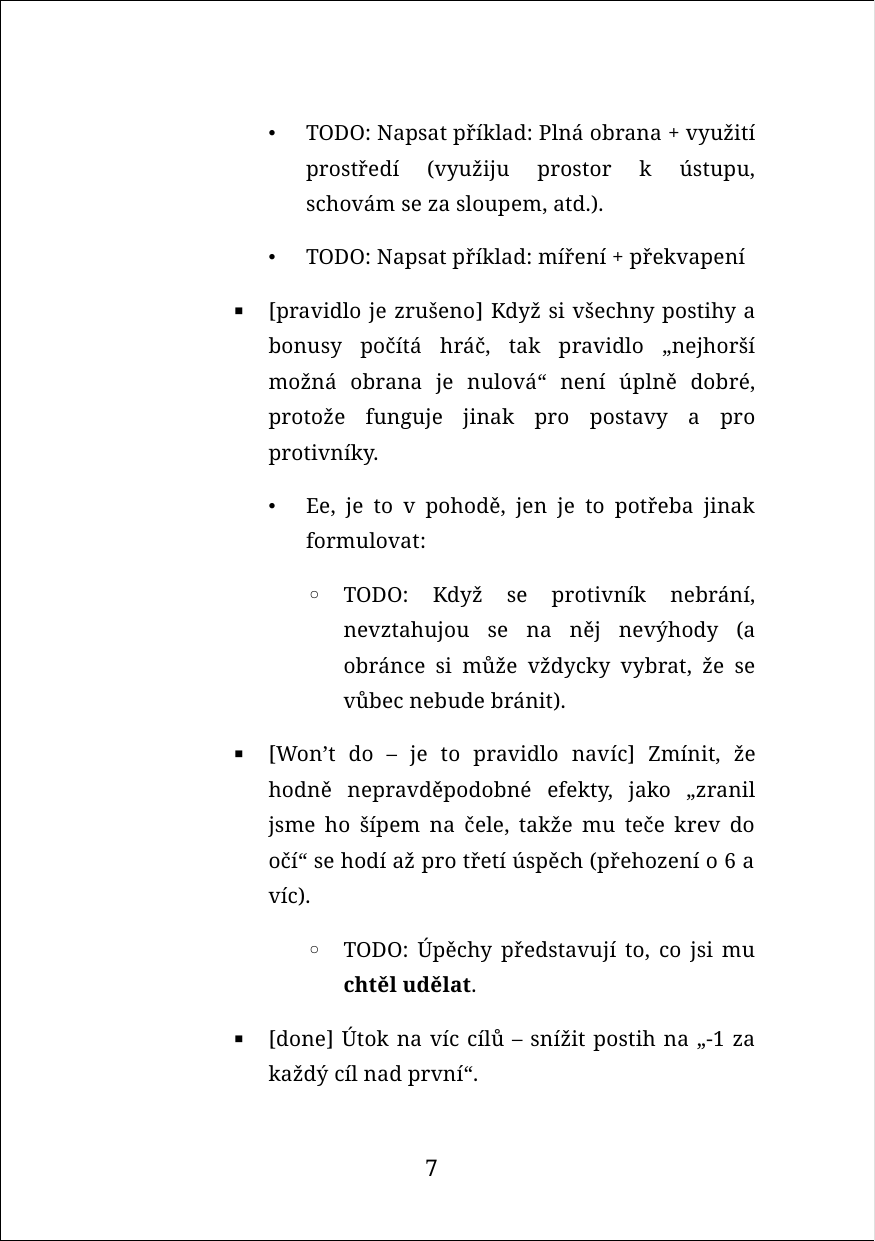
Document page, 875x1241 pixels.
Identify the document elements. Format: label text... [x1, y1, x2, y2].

list TODO: Úpěchy představují to, co jsi mu chtěl udělat. [306, 935, 756, 999]
list Ee, je to v pohodě, jen je to potřeba jinak formulovat: [268, 491, 756, 555]
list [pravidlo je zrušeno] Když si všechny postihy a bonusy počítá hráč, tak pravidlo „nejhorší možná obrana je nulová“ není úplně dobré, protože funguje jinak pro postavy a pro protivníky. [231, 296, 756, 466]
list [done] Útok na víc cílů – snížit postih na „-1 za každý cíl nad první“. [231, 1024, 756, 1088]
list TODO: Když se protivník nebrání, nevztahujou se na něj nevýhody (a obránce si může vždycky vybrat, že se vůbec nebude bránit). [306, 580, 756, 715]
list [Won’t do – je to pravidlo navíc] Zmínit, že hodně nepravděpodobné efekty, jako „zranil jsme ho šípem na čele, takže mu teče krev do očí“ se hodí až pro třetí úspěch (přehození o 6 a víc). [231, 739, 756, 910]
list TODO: Napsat příklad: Plná obrana + využití prostředí (využiju prostor k ústupu, schovám se za sloupem, atd.). [268, 118, 756, 218]
list TODO: Napsat příklad: míření + překvapení [268, 242, 756, 271]
